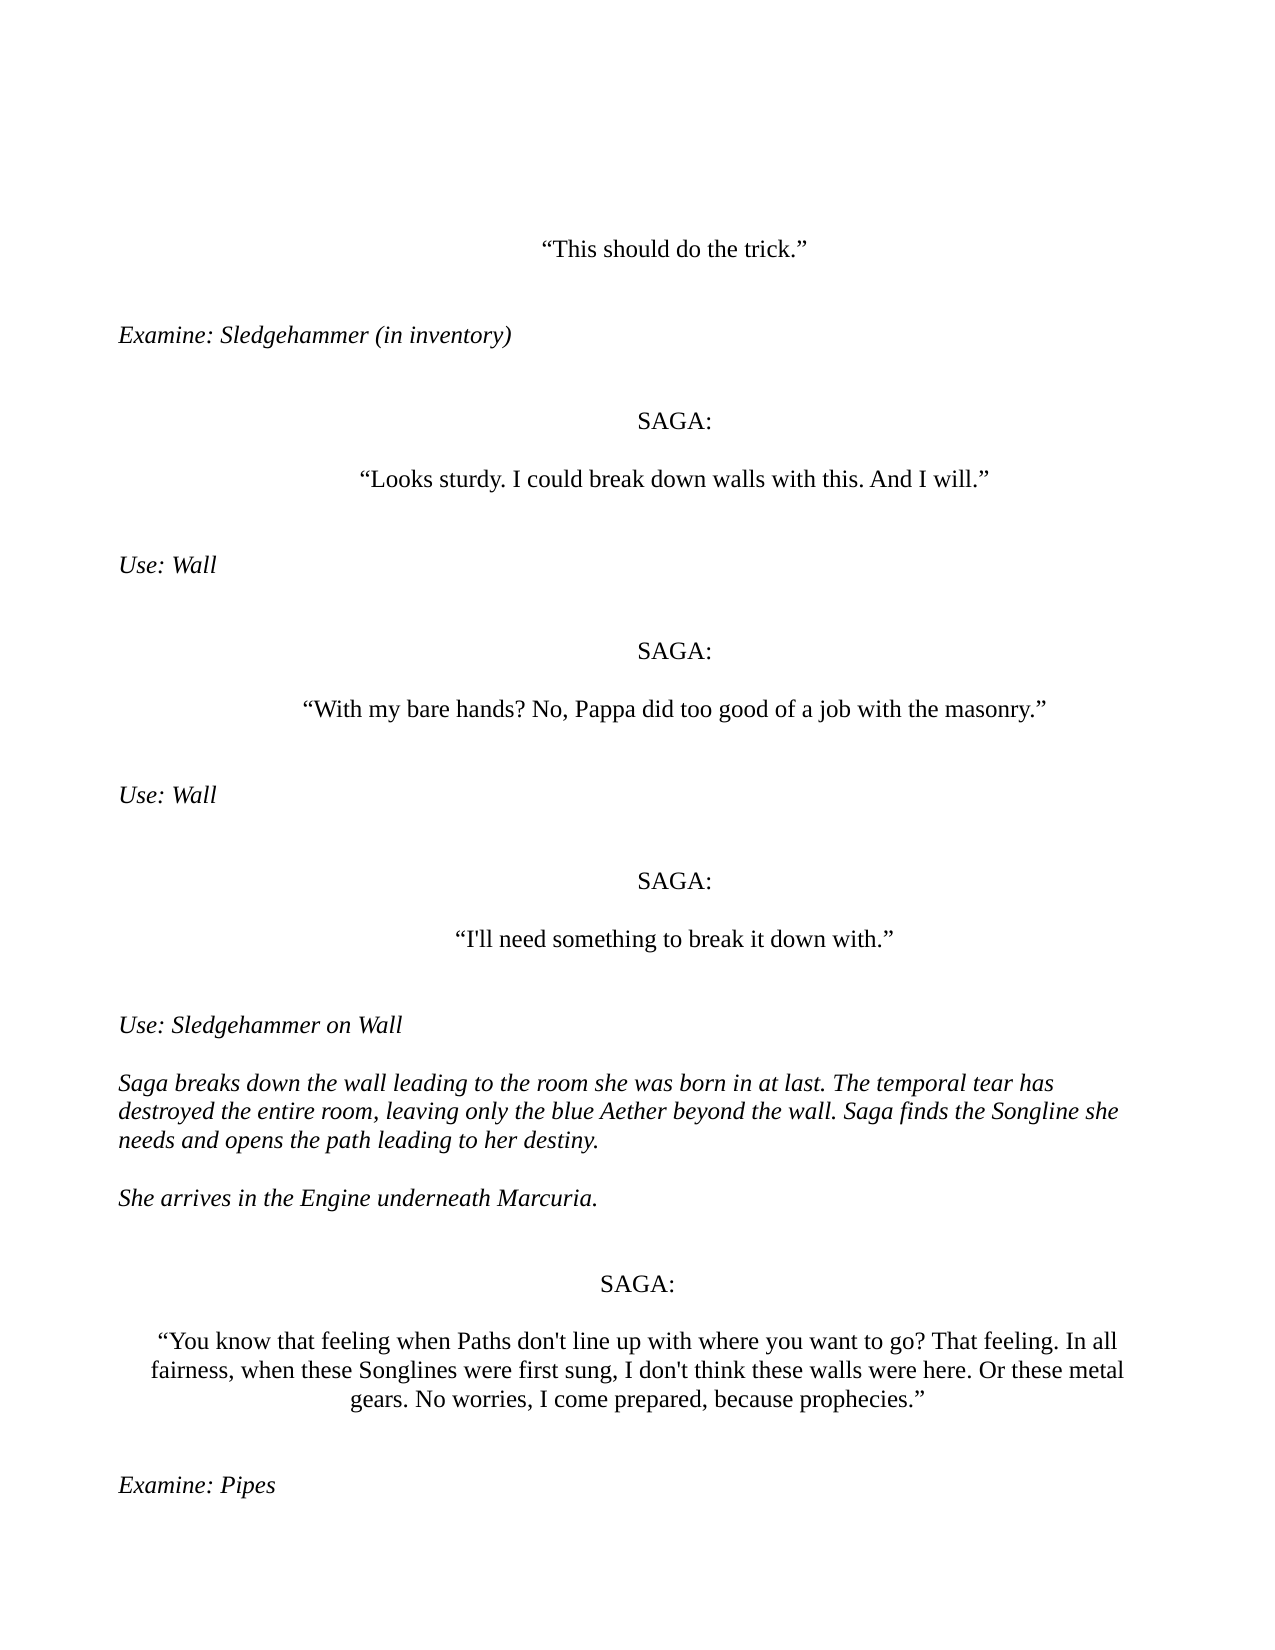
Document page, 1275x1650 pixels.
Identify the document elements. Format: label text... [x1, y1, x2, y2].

text Examine: Sledgehammer (in inventory) [118, 320, 1157, 349]
text Use: Wall [118, 550, 1157, 579]
text “Looks sturdy. I could break down walls with this. And I will.” [118, 464, 1157, 493]
text She arrives in the Engine underneath Marcuria. [118, 1183, 1157, 1211]
text “I'll need something to break it down with.” [118, 924, 1157, 953]
text Use: Wall [118, 780, 1157, 809]
text SAGA: [118, 1269, 1157, 1298]
text SAGA: [118, 406, 1157, 435]
text SAGA: [118, 866, 1157, 895]
text “This should do the trick.” [118, 234, 1157, 263]
text “With my bare hands? No, Pappa did too good of a job with the masonry.” [118, 694, 1157, 723]
text Saga breaks down the wall leading to the room she was born in at last. The temporal tear has destroyed the entire room, leaving only the blue Aether beyond the wall. Saga finds the Songline she needs and opens the path leading to her destiny. [118, 1068, 1157, 1154]
text Examine: Pipes [118, 1470, 1157, 1499]
text “You know that feeling when Paths don't line up with where you want to go? That feeling. In all fairness, when these Songlines were first sung, I don't think these walls were here. Or these metal gears. No worries, I come prepared, because prophecies.” [118, 1326, 1157, 1413]
text SAGA: [118, 636, 1157, 665]
text Use: Sledgehammer on Wall [118, 1010, 1157, 1039]
